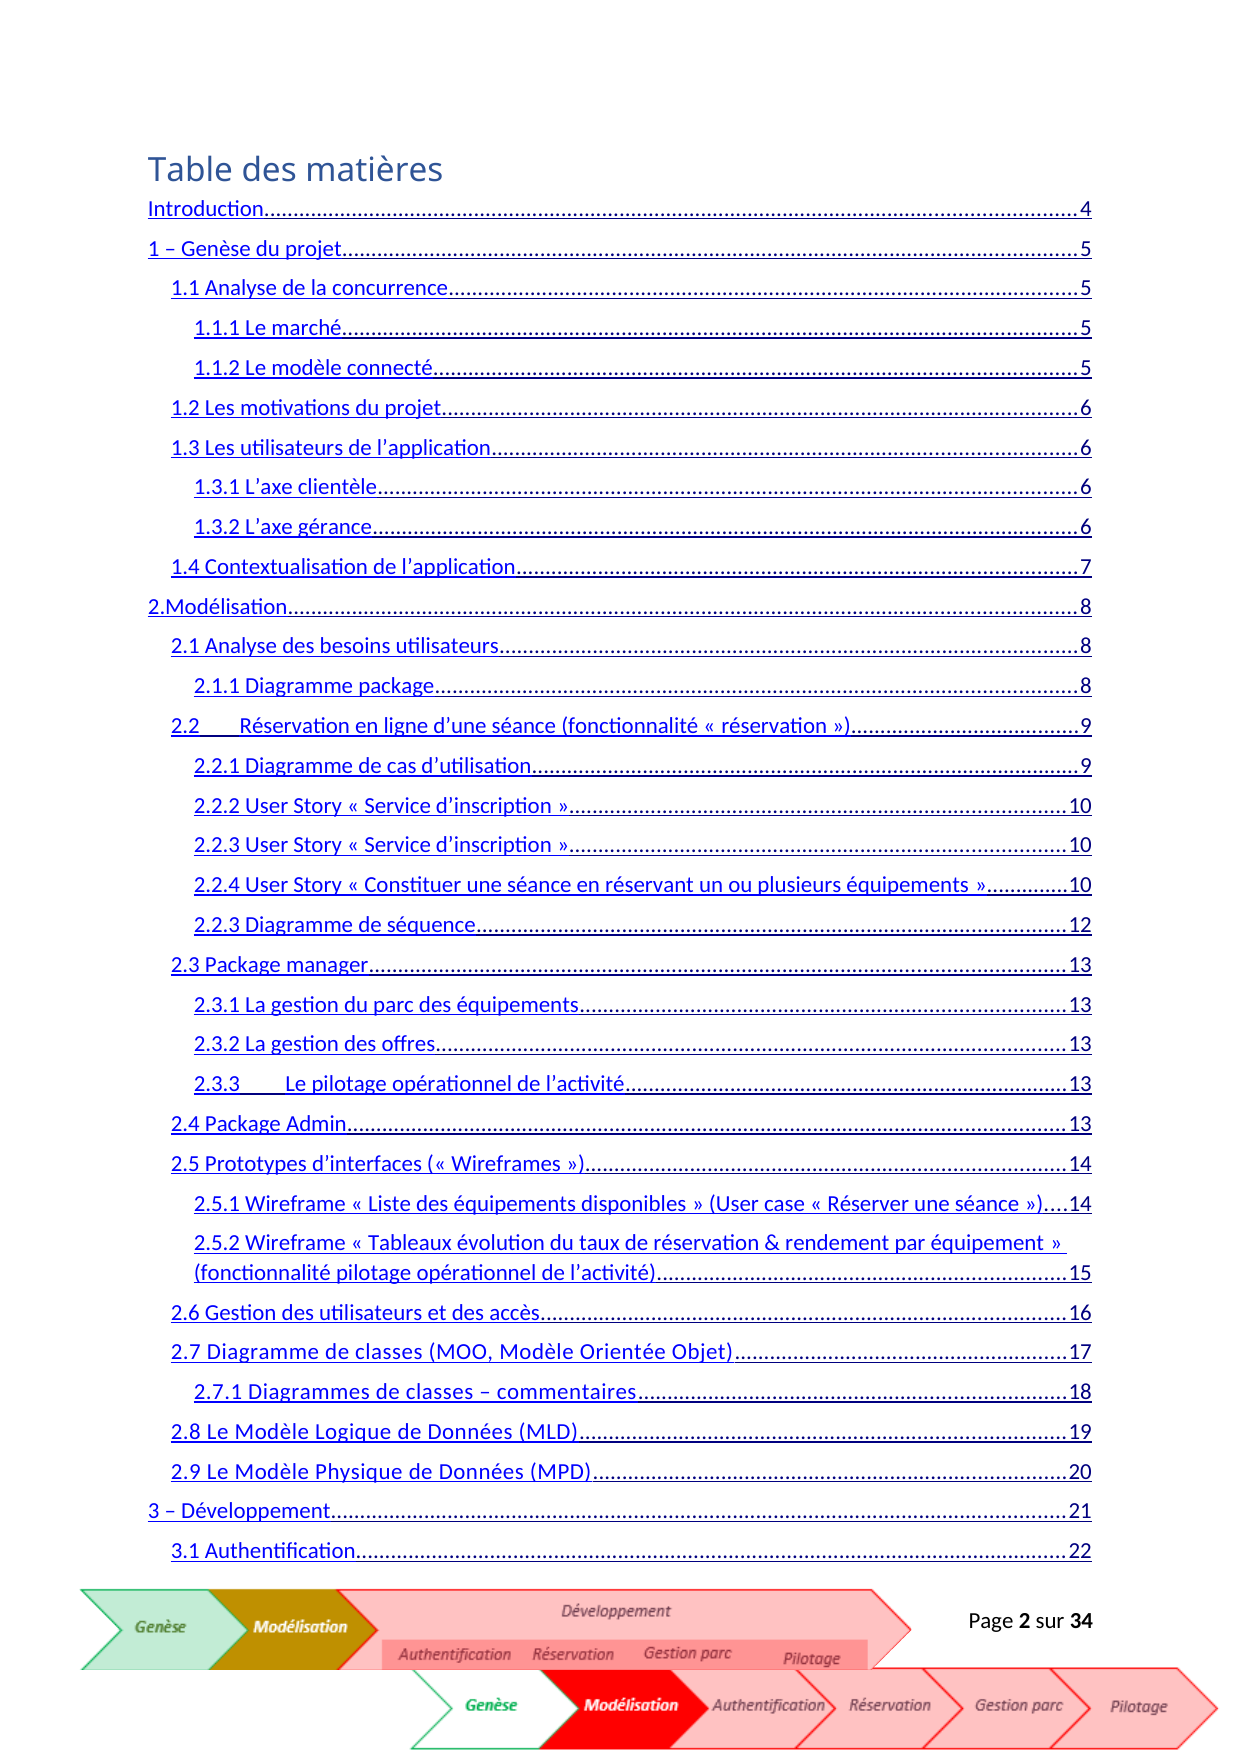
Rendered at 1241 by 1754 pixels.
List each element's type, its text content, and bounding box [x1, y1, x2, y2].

text 2.4 Package Admin 13 [171, 1109, 1093, 1137]
text 2.1.1 Diagramme package 8 [193, 671, 1093, 699]
text 2.3.2 La gestion des offres 13 [193, 1029, 1093, 1057]
text 2.8 Le Modèle Logique de Données (MLD) 19 [171, 1417, 1093, 1445]
text 2.9 Le Modèle Physique de Données (MPD) 20 [171, 1457, 1093, 1485]
text 2.3 Package manager 13 [171, 950, 1093, 978]
text 2.2.3 Diagramme de séquence 12 [193, 910, 1093, 938]
text 1.3.1 L’axe clientèle 6 [193, 472, 1093, 500]
text 2.1 Analyse des besoins utilisateurs 8 [171, 632, 1093, 659]
text 2.3.3 Le pilotage opérationnel de l’activité 13 [193, 1069, 1093, 1097]
text 2.5 Prototypes d’interfaces (« Wireframes ») 14 [171, 1149, 1093, 1177]
text 1.1.2 Le modèle connecté 5 [193, 353, 1093, 381]
text 2.2.3 User Story « Service d’inscription » 10 [193, 831, 1093, 858]
text 2.6 Gestion des utilisateurs et des accès 16 [171, 1298, 1093, 1326]
text 1.1.1 Le marché 5 [193, 313, 1093, 341]
text 1.2 Les motivations du projet 6 [171, 393, 1093, 421]
text Introduction 4 [148, 194, 1093, 222]
text 1 – Genèse du projet 5 [148, 234, 1093, 262]
text 1.3.2 L’axe gérance 6 [193, 512, 1093, 540]
text 2.2.1 Diagramme de cas d’utilisation 9 [193, 751, 1093, 779]
text 2.2.2 User Story « Service d’inscription » 10 [193, 791, 1093, 819]
text 2.2 Réservation en ligne d’une séance (fonctionnalité « réservation ») 9 [171, 711, 1093, 739]
text 2.2.4 User Story « Constituer une séance en réservant un ou plusieurs équipements » 10 [193, 870, 1093, 898]
text 1.4 Contextualisation de l’application 7 [171, 552, 1093, 580]
text 2.3.1 La gestion du parc des équipements 13 [193, 990, 1093, 1018]
text 2.7.1 Diagrammes de classes – commentaires 18 [193, 1377, 1093, 1405]
text 2.5.2 Wireframe « Tableaux évolution du taux de réservation & rendement par équipement » (fonctionnalité pilotage opérationnel de l’activité) 15 [193, 1228, 1093, 1286]
text 3.1 Authentification 22 [171, 1536, 1093, 1564]
text 2.7 Diagramme de classes (MOO, Modèle Orientée Objet) 17 [171, 1337, 1093, 1365]
text 2.5.1 Wireframe « Liste des équipements disponibles » (User case « Réserver une séance ») 14 [193, 1189, 1093, 1217]
text 2.Modélisation 8 [148, 592, 1093, 620]
text 1.1 Analyse de la concurrence 5 [171, 273, 1093, 301]
text 1.3 Les utilisateurs de l’application 6 [171, 433, 1093, 461]
text 3 – Développement 21 [148, 1497, 1093, 1524]
text Table des matières [148, 145, 1093, 191]
